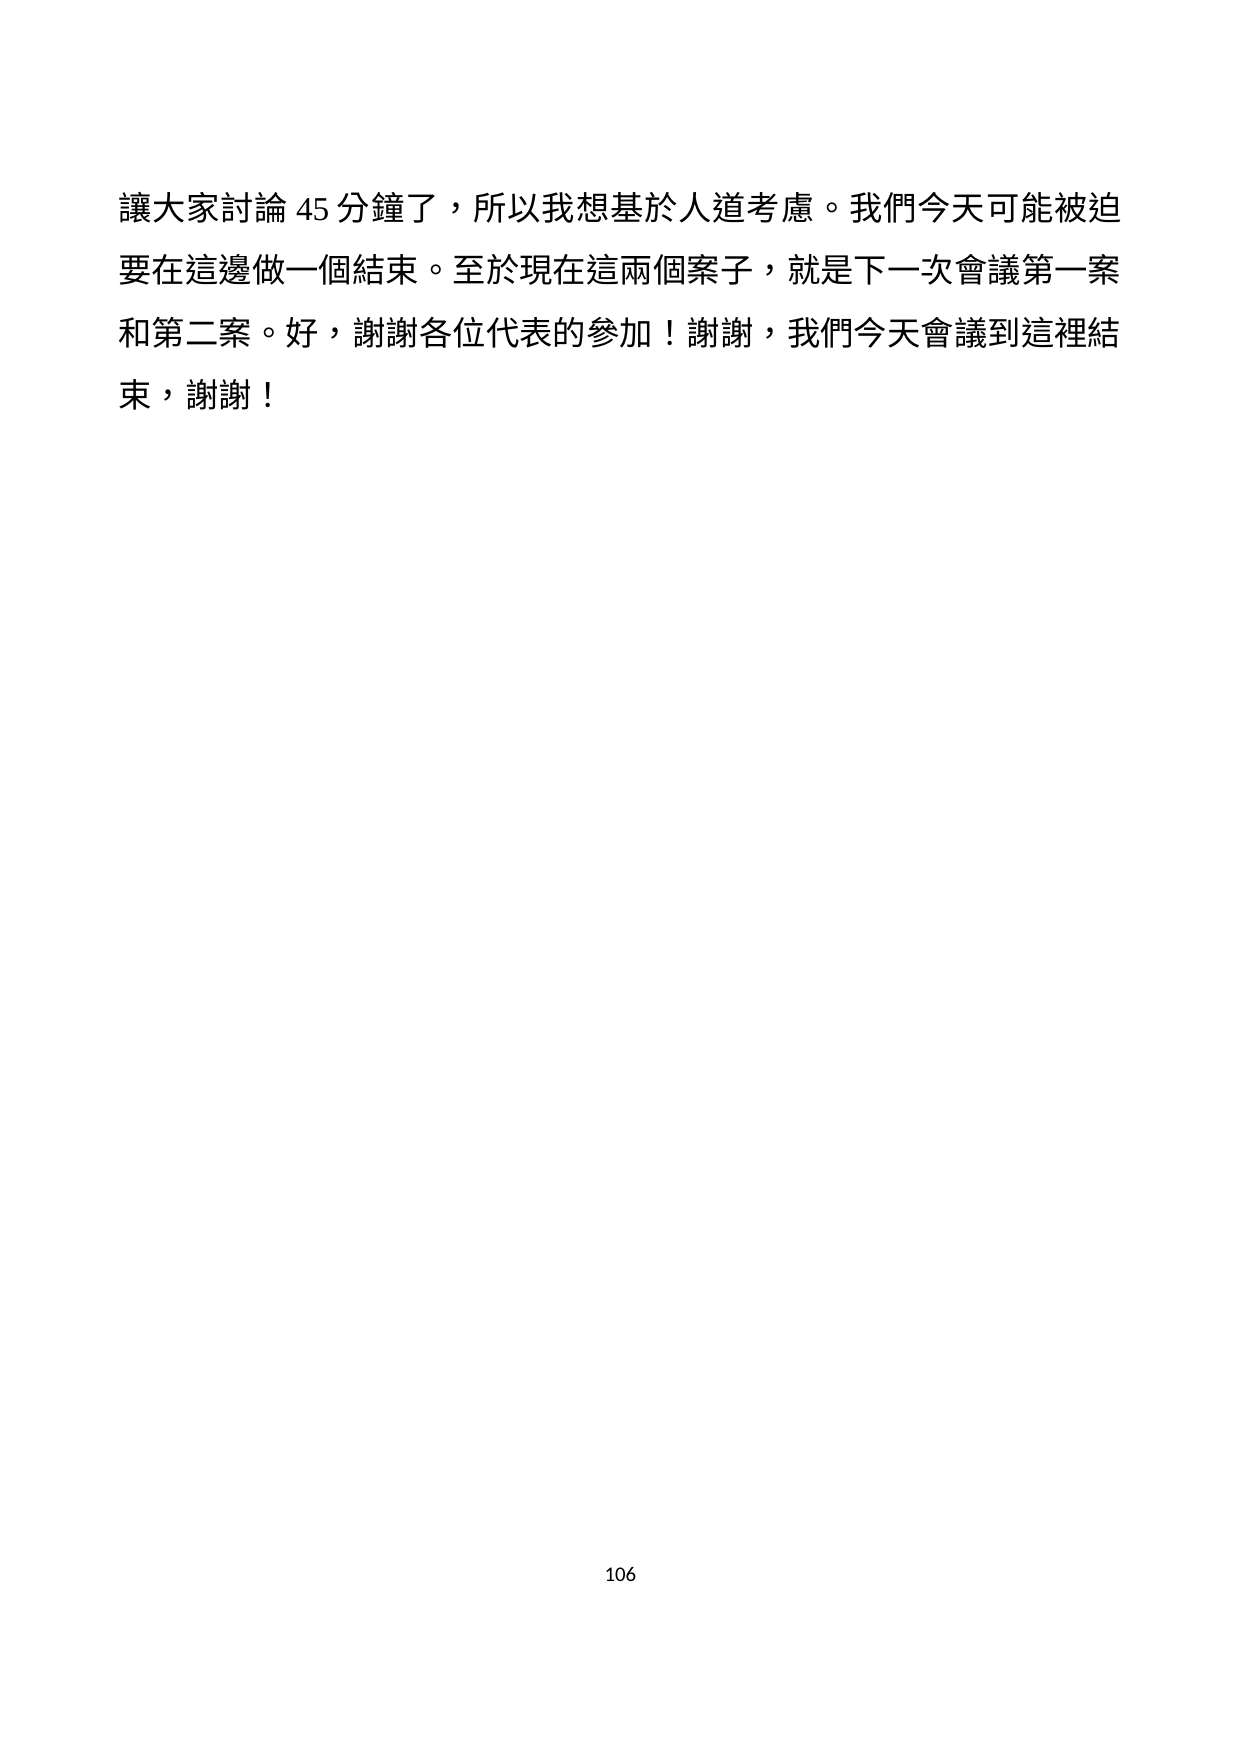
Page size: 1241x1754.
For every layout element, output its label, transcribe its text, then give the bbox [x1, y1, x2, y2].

text 讓大家討論45分鐘了，所以我想基於人道考慮。我們今天可能被迫要在這邊做一個結束。至於現在這兩個案子，就是下一次會議第一案和第二案。好，謝謝各位代表的參加！謝謝，我們今天會議到這裡結束，謝謝！ [118, 164, 1122, 414]
